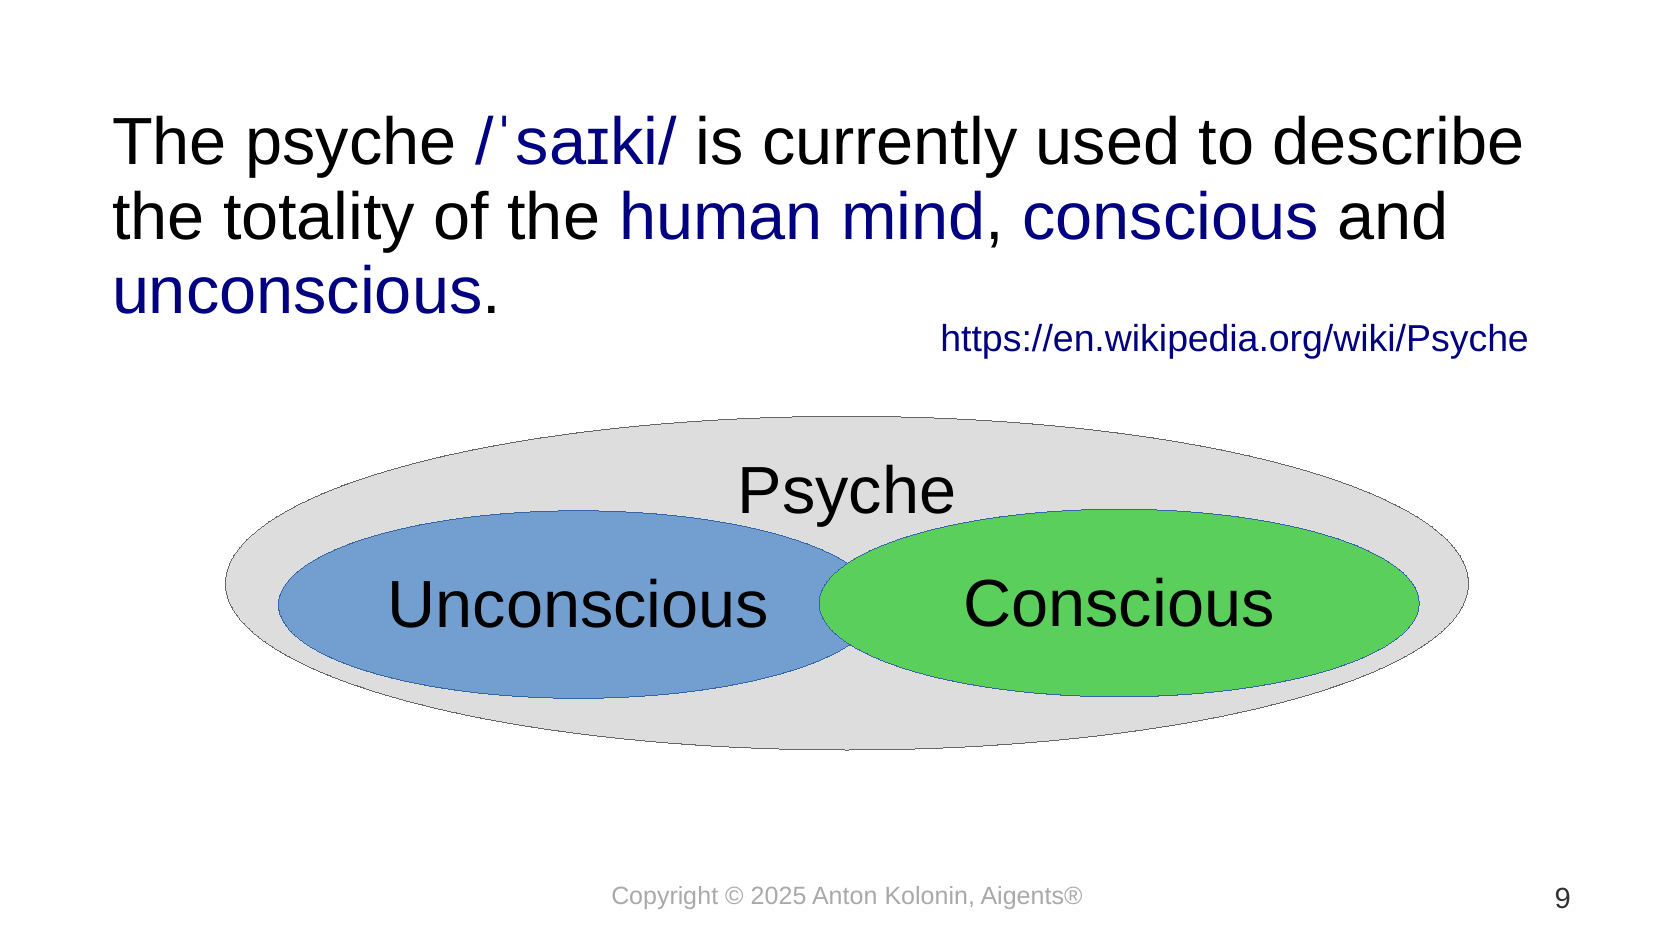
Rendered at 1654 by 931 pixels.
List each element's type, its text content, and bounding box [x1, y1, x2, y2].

text_box Unconscious [278, 510, 850, 699]
text_box The psyche /ˈsaɪki/ is currently used to describe the totality of the human mind, conscious and unconscious. [97, 96, 1576, 285]
text_box https://en.wikipedia.org/wiki/Psyche [925, 309, 1546, 367]
text_box Psyche [225, 416, 1469, 751]
text_box Conscious [819, 509, 1420, 697]
